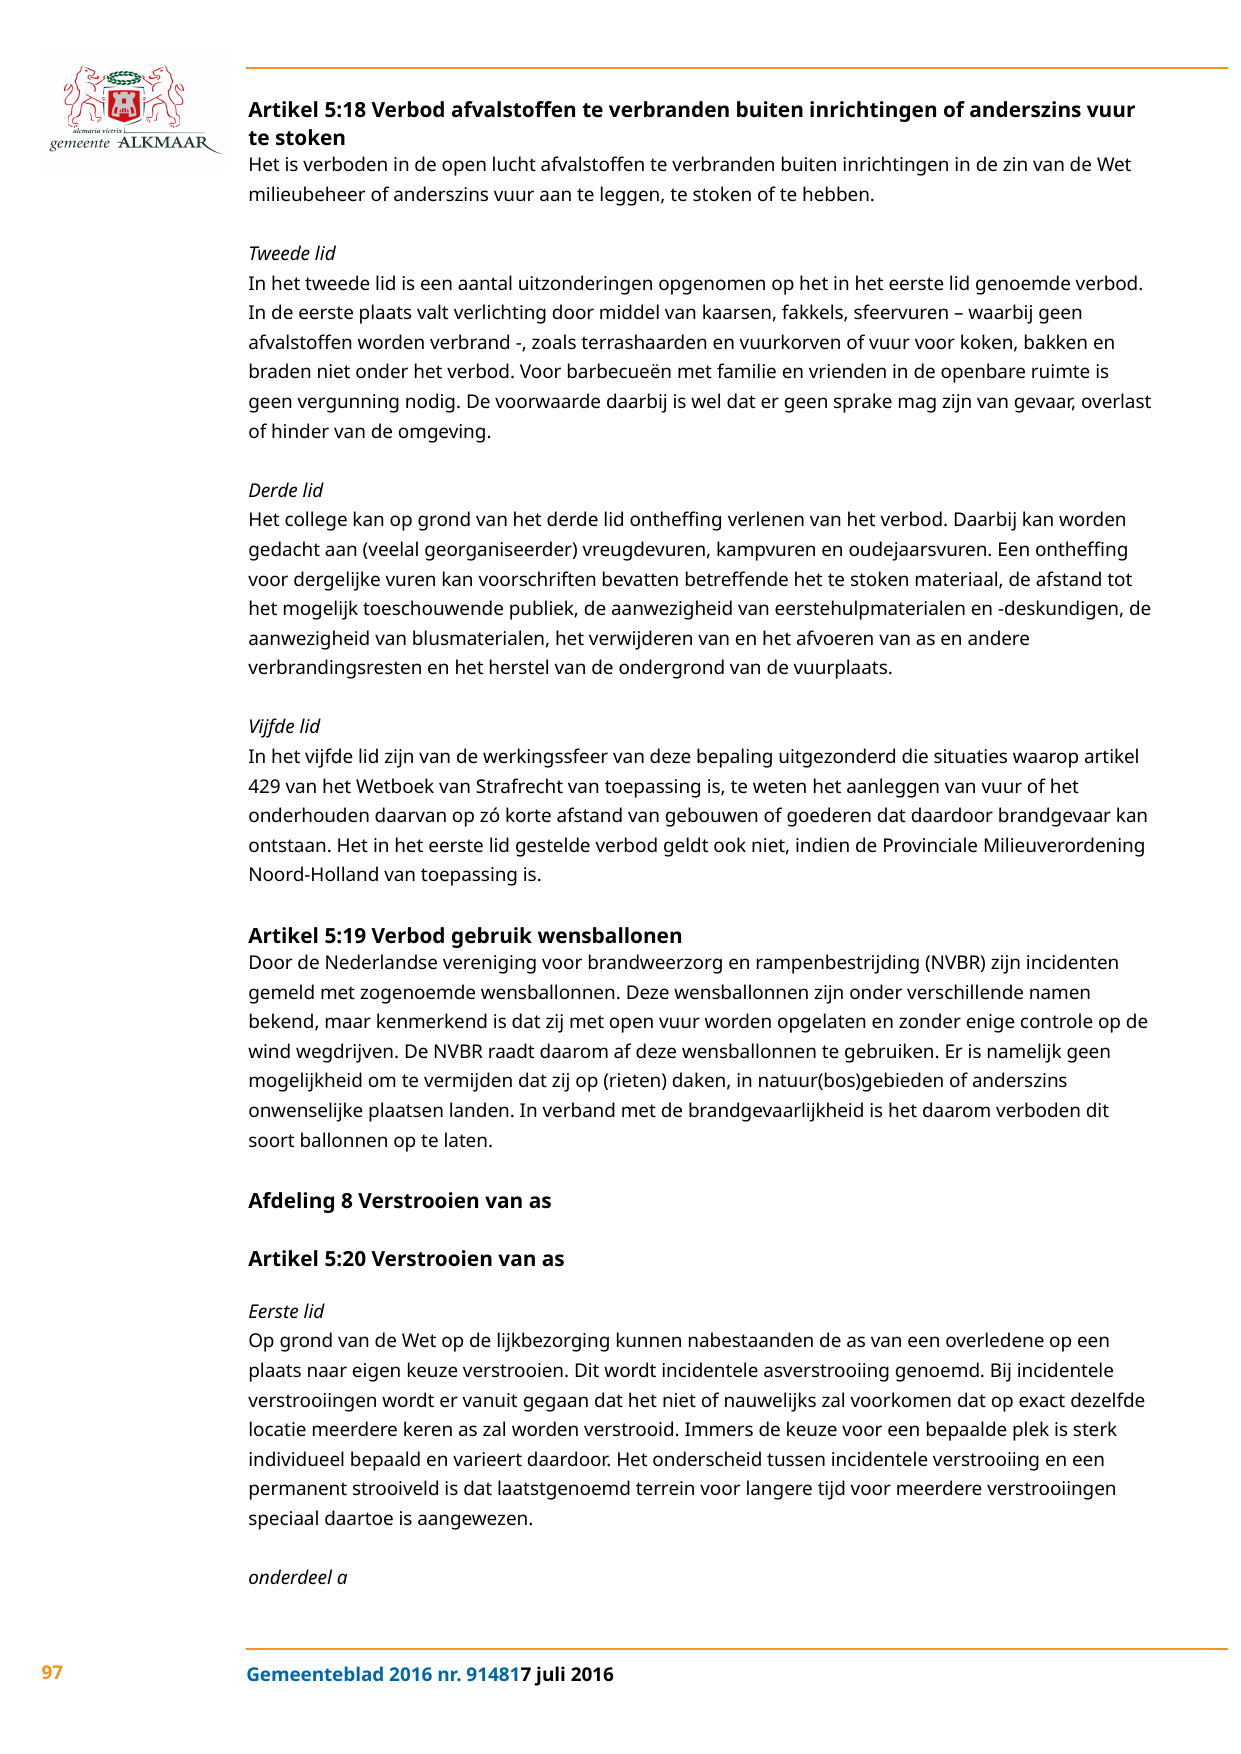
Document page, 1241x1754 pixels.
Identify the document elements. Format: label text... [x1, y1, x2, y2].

text Het college kan op grond van het derde lid ontheffing verlenen van het verbod. Daarbij kan worden gedacht aan (veelal georganiseerder) vreugdevuren, kampvuren en oudejaarsvuren. Een ontheffing voor dergelijke vuren kan voorschriften bevatten betreffende het te stoken materiaal, de afstand tot het mogelijk toeschouwende publiek, de aanwezigheid van eerstehulpmaterialen en -deskundigen, de aanwezigheid van blusmaterialen, het verwijderen van en het afvoeren van as en andere verbrandingsresten en het herstel van de ondergrond van de vuurplaats. [248, 507, 1152, 680]
text Op grond van de Wet op de lijkbezorging kunnen nabestaanden de as van een overledene op een plaats naar eigen keuze verstrooien. Dit wordt incidentele asverstrooiing genoemd. Bij incidentele verstrooiingen wordt er vanuit gegaan dat het niet of nauwelijks zal voorkomen dat op exact dezelfde locatie meerdere keren as zal worden verstrooid. Immers de keuze voor een bepaalde plek is sterk individueel bepaald en varieert daardoor. Het onderscheid tussen incidentele verstrooiing en een permanent strooiveld is dat laatstgenoemd terrein voor langere tijd voor meerdere verstrooiingen speciaal daartoe is aangewezen. [248, 1328, 1152, 1531]
text Afdeling 8 Verstrooien van as [248, 1186, 1152, 1214]
text Het is verboden in de open lucht afvalstoffen te verbranden buiten inrichtingen in de zin van de Wet milieubeheer of anderszins vuur aan te leggen, te stoken of te hebben. [248, 152, 1152, 207]
text Artikel 5:19 Verbod gebruik wensballonen [248, 921, 1152, 949]
picture [41, 47, 231, 172]
text In het tweede lid is een aantal uitzonderingen opgenomen op het in het eerste lid genoemde verbod. In de eerste plaats valt verlichting door middel van kaarsen, fakkels, sfeervuren – waarbij geen afvalstoffen worden verbrand -, zoals terrashaarden en vuurkorven of vuur voor koken, bakken en braden niet onder het verbod. Voor barbecueën met familie en vrienden in de openbare ruimte is geen vergunning nodig. De voorwaarde daarbij is wel dat er geen sprake mag zijn van gevaar, overlast of hinder van de omgeving. [248, 270, 1152, 444]
text Eerste lid [248, 1298, 1152, 1324]
text onderdeel a [248, 1564, 1152, 1590]
text Door de Nederlandse vereniging voor brandweerzorg en rampenbestrijding (NVBR) zijn incidenten gemeld met zogenoemde wensballonnen. Deze wensballonnen zijn onder verschillende namen bekend, maar kenmerkend is dat zij met open vuur worden opgelaten en zonder enige controle op de wind wegdrijven. De NVBR raadt daarom af deze wensballonnen te gebruiken. Er is namelijk geen mogelijkheid om te vermijden dat zij op (rieten) daken, in natuur(bos)gebieden of anderszins onwenselijke plaatsen landen. In verband met de brandgevaarlijkheid is het daarom verboden dit soort ballonnen op te laten. [248, 949, 1152, 1152]
text Artikel 5:18 Verbod afvalstoffen te verbranden buiten inrichtingen of anderszins vuur te stoken [248, 95, 1152, 152]
text Vijfde lid [248, 714, 1152, 739]
text Artikel 5:20 Verstrooien van as [248, 1244, 1152, 1272]
text Derde lid [248, 477, 1152, 503]
text Tweede lid [248, 240, 1152, 266]
text In het vijfde lid zijn van de werkingssfeer van deze bepaling uitgezonderd die situaties waarop artikel 429 van het Wetboek van Strafrecht van toepassing is, te weten het aanleggen van vuur of het onderhouden daarvan op zó korte afstand van gebouwen of goederen dat daardoor brandgevaar kan ontstaan. Het in het eerste lid gestelde verbod geldt ook niet, indien de Provinciale Milieuverordening Noord-Holland van toepassing is. [248, 743, 1152, 887]
